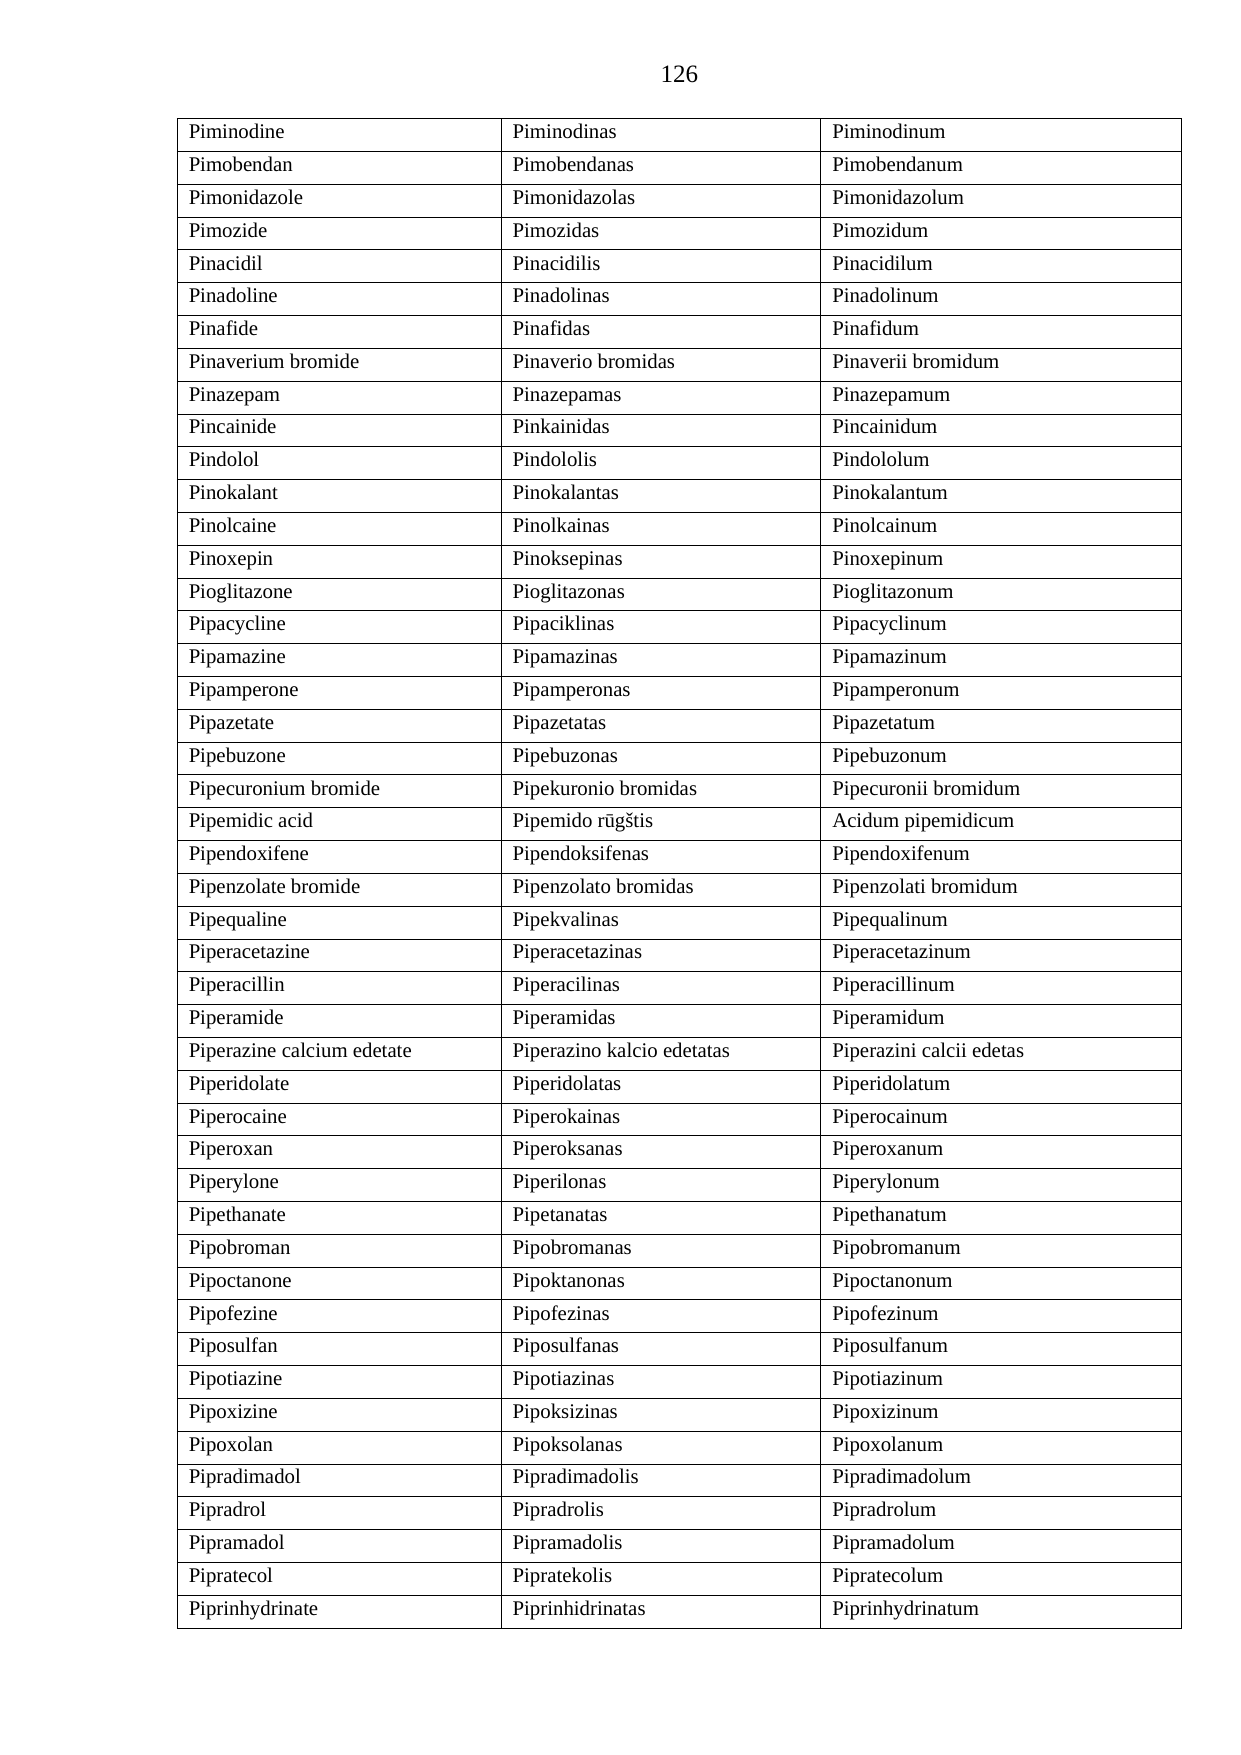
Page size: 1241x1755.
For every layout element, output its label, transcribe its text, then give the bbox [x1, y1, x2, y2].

table_cell Pioglitazonas [502, 579, 820, 610]
table_cell Pipenzolate bromide [178, 874, 501, 906]
table_cell Pinafide [178, 316, 501, 348]
table_cell Pipethanate [178, 1202, 501, 1234]
table_cell Pinadoline [178, 283, 501, 315]
table_cell Pinaverii bromidum [821, 349, 1181, 381]
table_cell Pinafidas [502, 316, 820, 348]
table_cell Pimozide [178, 218, 501, 249]
table_cell Pipofezinum [821, 1300, 1181, 1332]
table_cell Pipebuzonas [502, 743, 820, 774]
table_cell Pipratecol [178, 1563, 501, 1595]
table_cell Pipoksizinas [502, 1399, 820, 1431]
table_cell Pipoksolanas [502, 1432, 820, 1463]
table_cell Pipamperonas [502, 677, 820, 709]
table_cell Piperacetazine [178, 940, 501, 971]
table_cell Piprinhidrinatas [502, 1596, 820, 1627]
table_cell Pinoksepinas [502, 546, 820, 577]
table_cell Piposulfanum [821, 1333, 1181, 1365]
table_cell Pipoctanone [178, 1268, 501, 1299]
table_cell Piperamide [178, 1005, 501, 1037]
table_cell Pipoxolan [178, 1432, 501, 1463]
table_cell Pincainidum [821, 415, 1181, 446]
table_cell Pipamazine [178, 644, 501, 676]
table_cell Pipratecolum [821, 1563, 1181, 1595]
table_cell Pipobromanas [502, 1235, 820, 1267]
table_cell Pipazetatum [821, 710, 1181, 742]
table_cell Piperidolate [178, 1071, 501, 1102]
table_cell Pinokalant [178, 480, 501, 512]
table_cell Piminodinum [821, 119, 1181, 151]
table_cell Pinokalantas [502, 480, 820, 512]
table_cell Pipoktanonas [502, 1268, 820, 1299]
table_cell Pinadolinum [821, 283, 1181, 315]
table_cell Acidum pipemidicum [821, 808, 1181, 840]
table_cell Pipacyclinum [821, 611, 1181, 643]
table_cell Piperamidas [502, 1005, 820, 1037]
table_cell Pipotiazinas [502, 1366, 820, 1398]
table_cell Pipebuzonum [821, 743, 1181, 774]
table_cell Piperidolatum [821, 1071, 1181, 1102]
table_cell Pipebuzone [178, 743, 501, 774]
table_cell Pipacycline [178, 611, 501, 643]
table_cell Pinacidilis [502, 250, 820, 282]
table_cell Pipetanatas [502, 1202, 820, 1234]
table_cell Piprinhydrinate [178, 1596, 501, 1627]
table_cell Piperylonum [821, 1169, 1181, 1201]
table_cell Piperoxanum [821, 1136, 1181, 1168]
table_cell Piperazini calcii edetas [821, 1038, 1181, 1070]
table_cell Pinoxepin [178, 546, 501, 577]
table_cell Pipradimadol [178, 1465, 501, 1496]
table_cell Piperacetazinum [821, 940, 1181, 971]
table_cell Pipequaline [178, 907, 501, 938]
table_cell Pinkainidas [502, 415, 820, 446]
table_cell Pipobroman [178, 1235, 501, 1267]
table_cell Piperocainum [821, 1104, 1181, 1135]
table_cell Pipramadolis [502, 1530, 820, 1562]
table_cell Pipazetatas [502, 710, 820, 742]
table_cell Piperokainas [502, 1104, 820, 1135]
table_cell Pipradrolum [821, 1497, 1181, 1529]
table_cell Pipotiazinum [821, 1366, 1181, 1398]
table_cell Pindololum [821, 447, 1181, 479]
table_cell Pipoctanonum [821, 1268, 1181, 1299]
table_cell Pipecuronium bromide [178, 775, 501, 807]
table_cell Piminodine [178, 119, 501, 151]
table_cell Pipenzolato bromidas [502, 874, 820, 906]
table_cell Pinafidum [821, 316, 1181, 348]
table_cell Pipratekolis [502, 1563, 820, 1595]
table_cell Pipradimadolis [502, 1465, 820, 1496]
table_cell Pipequalinum [821, 907, 1181, 938]
table_cell Piperamidum [821, 1005, 1181, 1037]
table_cell Pipendoxifene [178, 841, 501, 873]
table_cell Pipendoksifenas [502, 841, 820, 873]
table_cell Piperoxan [178, 1136, 501, 1168]
table_cell Pipemidic acid [178, 808, 501, 840]
table_cell Pipamperone [178, 677, 501, 709]
table_cell Pipaciklinas [502, 611, 820, 643]
table_cell Piperazino kalcio edetatas [502, 1038, 820, 1070]
table_cell Piposulfan [178, 1333, 501, 1365]
table_cell Pipradimadolum [821, 1465, 1181, 1496]
table_cell Pipoxolanum [821, 1432, 1181, 1463]
table_cell Pimobendanum [821, 152, 1181, 184]
table_cell Piperacetazinas [502, 940, 820, 971]
table_cell Pipamperonum [821, 677, 1181, 709]
table_cell Pipekuronio bromidas [502, 775, 820, 807]
table_cell Piperacillin [178, 972, 501, 1004]
table_cell Pipofezinas [502, 1300, 820, 1332]
table_cell Pinacidil [178, 250, 501, 282]
table_cell Pipramadol [178, 1530, 501, 1562]
table_cell Pinadolinas [502, 283, 820, 315]
table_cell Pinazepamum [821, 382, 1181, 413]
table_cell Pipamazinas [502, 644, 820, 676]
table_cell Pipamazinum [821, 644, 1181, 676]
table_cell Pinazepamas [502, 382, 820, 413]
table_cell Pinolcaine [178, 513, 501, 545]
table_cell Pinazepam [178, 382, 501, 413]
table_cell Pipobromanum [821, 1235, 1181, 1267]
table_cell Pioglitazone [178, 579, 501, 610]
table_cell Pipendoxifenum [821, 841, 1181, 873]
table_cell Pincainide [178, 415, 501, 446]
table_cell Pipemido rūgštis [502, 808, 820, 840]
table_cell Pipoxizine [178, 1399, 501, 1431]
table_cell Pimobendan [178, 152, 501, 184]
table_cell Pimonidazolas [502, 185, 820, 217]
table_cell Piposulfanas [502, 1333, 820, 1365]
table_cell Pipradrol [178, 1497, 501, 1529]
table_cell Pipoxizinum [821, 1399, 1181, 1431]
table_cell Pimobendanas [502, 152, 820, 184]
table_cell Pinacidilum [821, 250, 1181, 282]
table_cell Pinoxepinum [821, 546, 1181, 577]
table_cell Pimonidazole [178, 185, 501, 217]
table_cell Pipofezine [178, 1300, 501, 1332]
table_cell Pimozidas [502, 218, 820, 249]
table_cell Piperocaine [178, 1104, 501, 1135]
table_cell Pipethanatum [821, 1202, 1181, 1234]
table_cell Pinolcainum [821, 513, 1181, 545]
table_cell Pimozidum [821, 218, 1181, 249]
table_cell Piperidolatas [502, 1071, 820, 1102]
table_cell Pindololis [502, 447, 820, 479]
table_cell Piperoksanas [502, 1136, 820, 1168]
table_cell Pipekvalinas [502, 907, 820, 938]
table_cell Pipramadolum [821, 1530, 1181, 1562]
table_cell Piprinhydrinatum [821, 1596, 1181, 1627]
table_cell Pipazetate [178, 710, 501, 742]
table_cell Pipecuronii bromidum [821, 775, 1181, 807]
table_cell Piperacilinas [502, 972, 820, 1004]
table_cell Pinaverio bromidas [502, 349, 820, 381]
table_cell Pipenzolati bromidum [821, 874, 1181, 906]
table_cell Pinokalantum [821, 480, 1181, 512]
table_cell Pinolkainas [502, 513, 820, 545]
table_cell Piperilonas [502, 1169, 820, 1201]
table_cell Piperazine calcium edetate [178, 1038, 501, 1070]
table_cell Piminodinas [502, 119, 820, 151]
table_cell Pioglitazonum [821, 579, 1181, 610]
table_cell Pipradrolis [502, 1497, 820, 1529]
table_cell Piperacillinum [821, 972, 1181, 1004]
table_cell Pinaverium bromide [178, 349, 501, 381]
table_cell Pindolol [178, 447, 501, 479]
table_cell Pimonidazolum [821, 185, 1181, 217]
table_cell Pipotiazine [178, 1366, 501, 1398]
table_cell Piperylone [178, 1169, 501, 1201]
